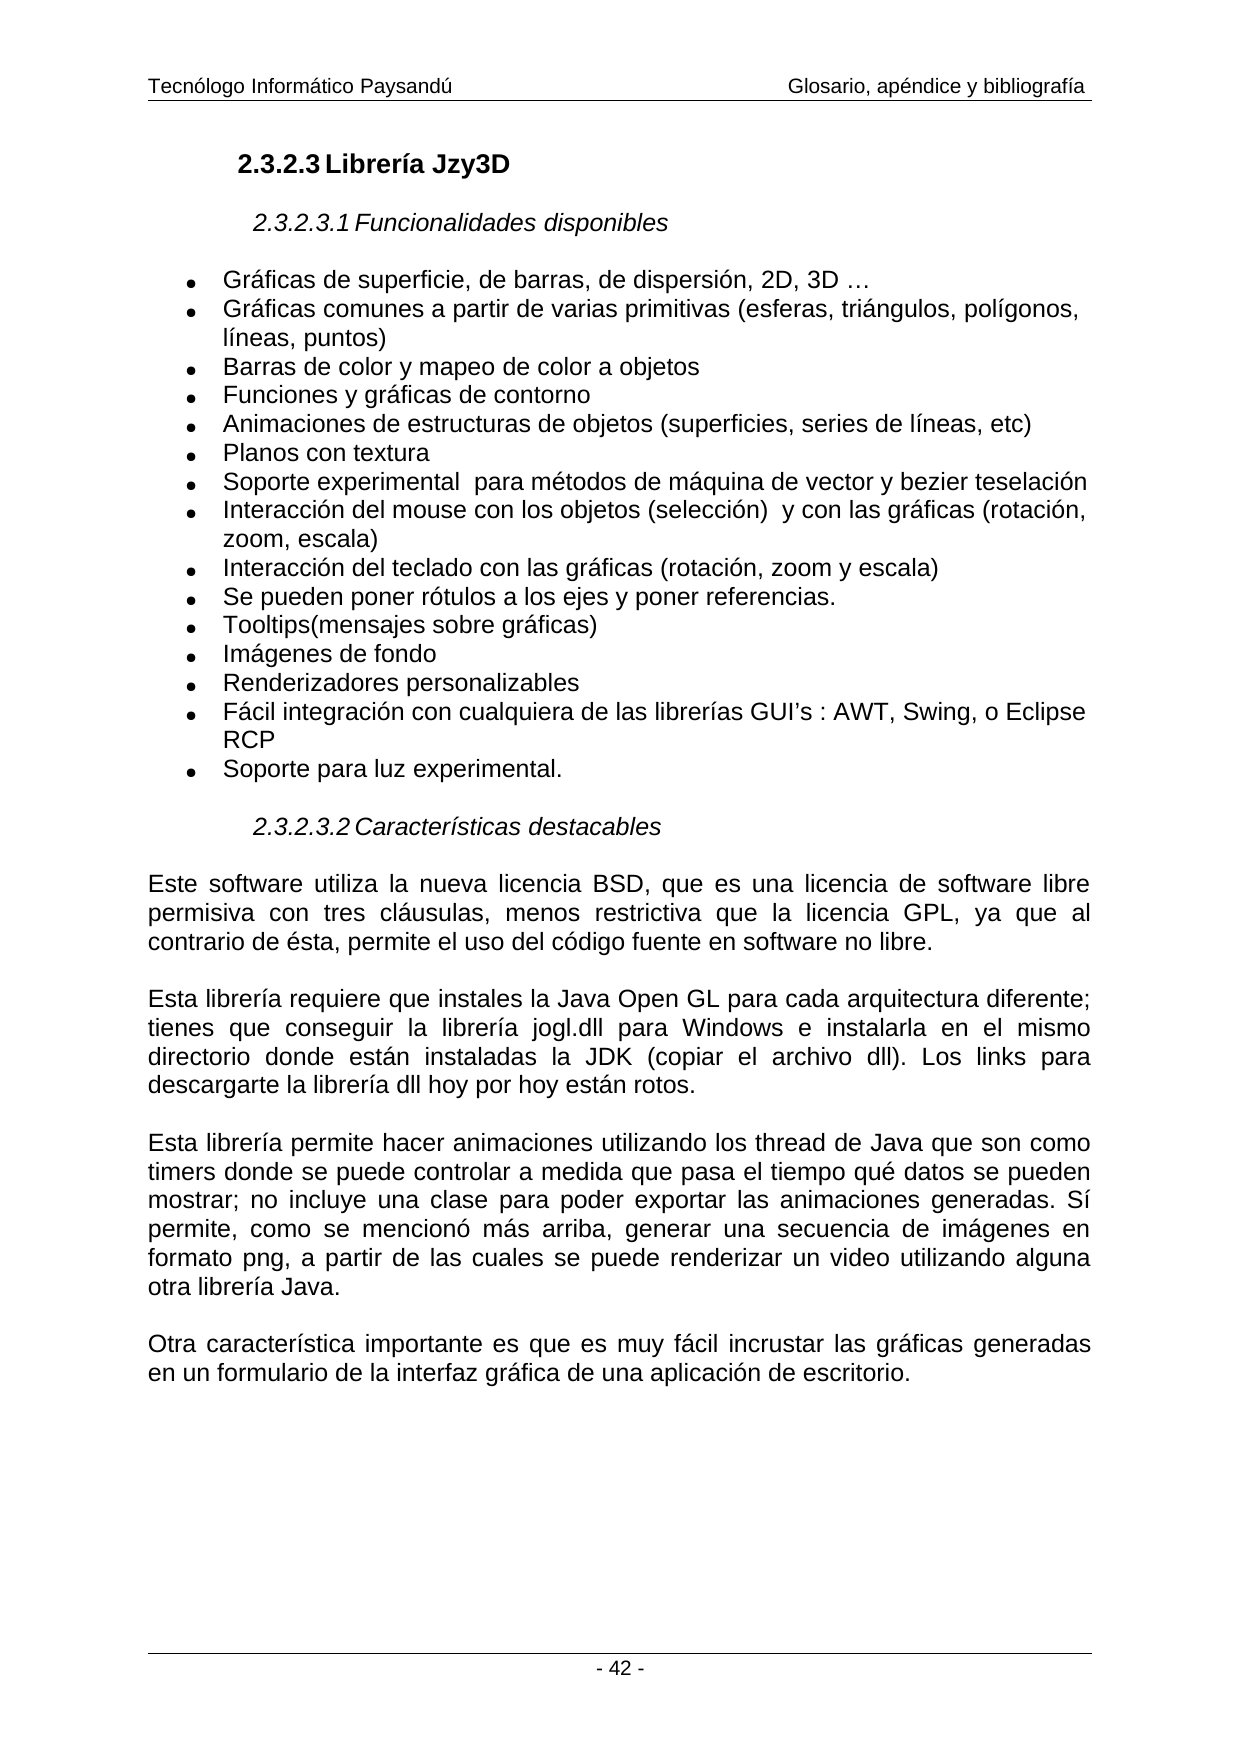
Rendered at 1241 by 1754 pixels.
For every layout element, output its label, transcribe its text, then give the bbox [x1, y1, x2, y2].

list Barras de color y mapeo de color a objetos [185, 351, 1092, 380]
subtitle Librería Jzy3D [237, 148, 1092, 179]
list Gráficas de superficie, de barras, de dispersión, 2D, 3D … [185, 265, 1092, 294]
subtitle Características destacables [253, 811, 1092, 840]
text Esta librería requiere que instales la Java Open GL para cada arquitectura diferente; tienes que conseguir la librería jogl.dll para Windows e instalarla en el mismo directorio donde están instaladas la JDK (copiar el archivo dll). Los links para descargarte la librería dll hoy por hoy están rotos. [148, 984, 1092, 1099]
text Otra característica importante es que es muy fácil incrustar las gráficas generadas en un formulario de la interfaz gráfica de una aplicación de escritorio. [148, 1329, 1092, 1386]
list Fácil integración con cualquiera de las librerías GUI’s : AWT, Swing, o Eclipse RCP [185, 696, 1092, 754]
list Se pueden poner rótulos a los ejes y poner referencias. [185, 581, 1092, 610]
list Gráficas comunes a partir de varias primitivas (esferas, triángulos, polígonos, líneas, puntos) [185, 294, 1092, 351]
list Interacción del mouse con los objetos (selección) y con las gráficas (rotación, zoom, escala) [185, 495, 1092, 553]
list Interacción del teclado con las gráficas (rotación, zoom y escala) [185, 553, 1092, 581]
list Funciones y gráficas de contorno [185, 380, 1092, 409]
text Esta librería permite hacer animaciones utilizando los thread de Java que son como timers donde se puede controlar a medida que pasa el tiempo qué datos se pueden mostrar; no incluye una clase para poder exportar las animaciones generadas. Sí permite, como se mencionó más arriba, generar una secuencia de imágenes en formato png, a partir de las cuales se puede renderizar un video utilizando alguna otra librería Java. [148, 1128, 1092, 1300]
list Animaciones de estructuras de objetos (superficies, series de líneas, etc) [185, 409, 1092, 438]
subtitle Funcionalidades disponibles [253, 208, 1092, 236]
list Imágenes de fondo [185, 639, 1092, 668]
list Soporte para luz experimental. [185, 754, 1092, 783]
list Renderizadores personalizables [185, 668, 1092, 696]
list Soporte experimental para métodos de máquina de vector y bezier teselación [185, 466, 1092, 495]
text Este software utiliza la nueva licencia BSD, que es una licencia de software libre permisiva con tres cláusulas, menos restrictiva que la licencia GPL, ya que al contrario de ésta, permite el uso del código fuente en software no libre. [148, 869, 1092, 955]
list Tooltips(mensajes sobre gráficas) [185, 610, 1092, 639]
list Planos con textura [185, 438, 1092, 466]
